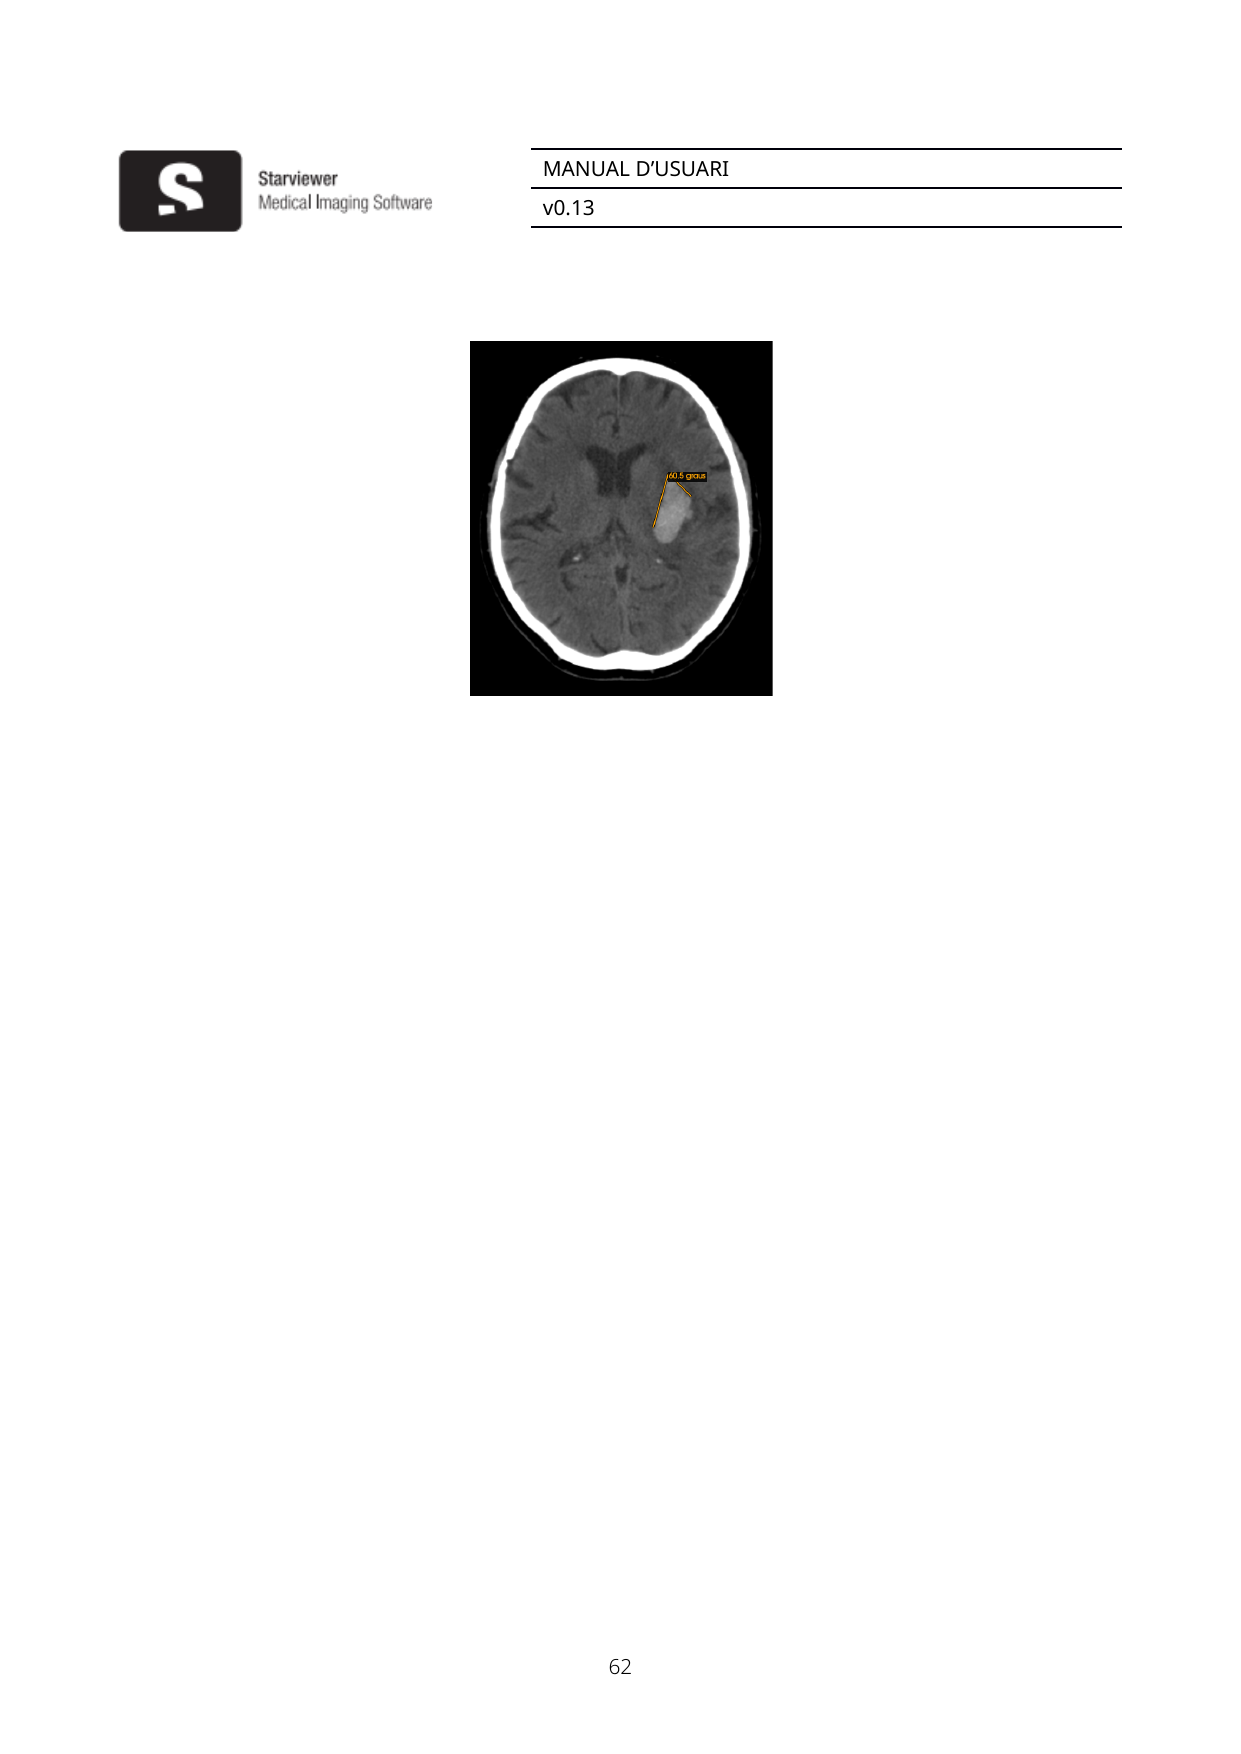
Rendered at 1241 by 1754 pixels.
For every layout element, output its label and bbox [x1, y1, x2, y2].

picture [470, 341, 773, 696]
